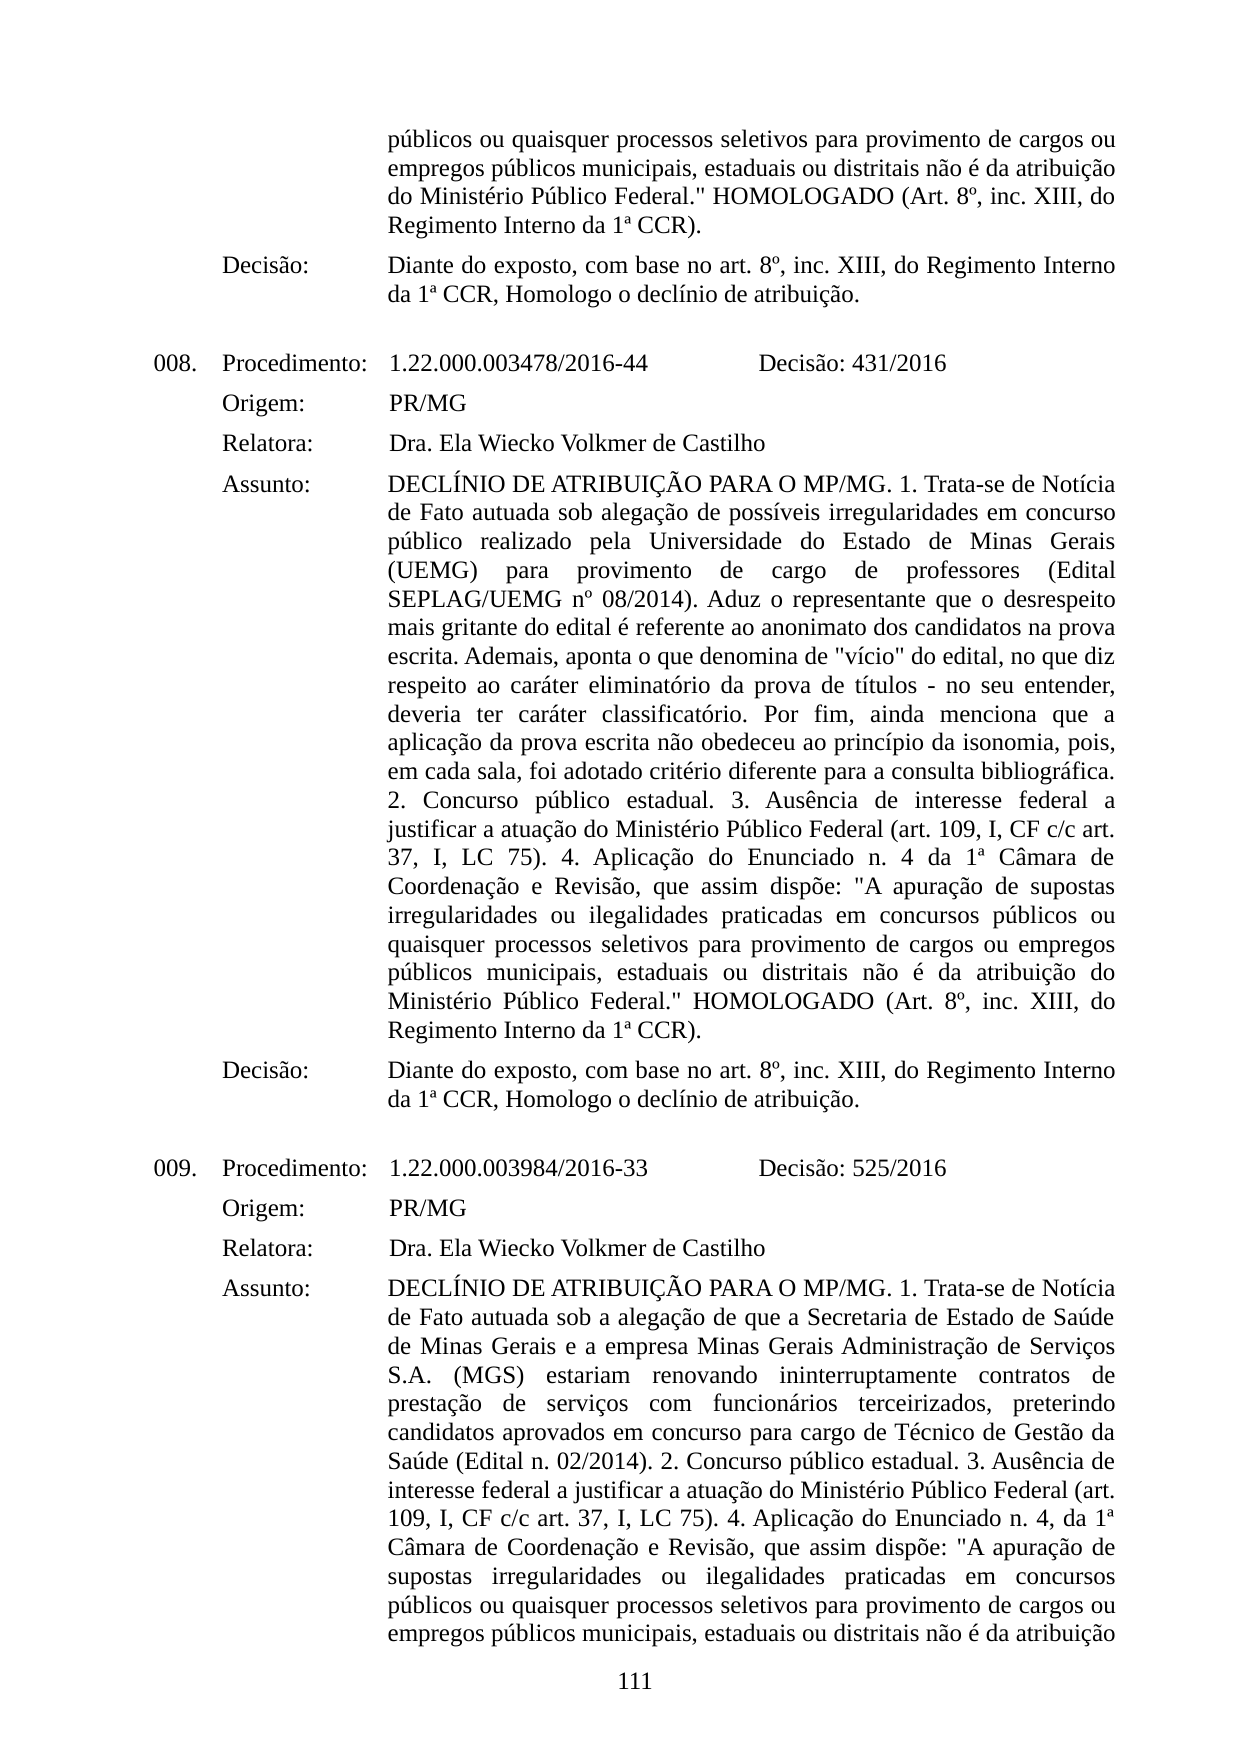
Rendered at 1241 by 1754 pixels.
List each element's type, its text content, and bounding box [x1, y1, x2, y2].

table_header Procedimento: [216, 1147, 383, 1187]
table_header Procedimento: [216, 342, 383, 382]
table_cell [148, 463, 216, 1049]
table_cell Dra. Ela Wiecko Volkmer de Castilho [383, 423, 1122, 463]
table_header Diante do exposto, com base no art. 8º, inc. XIII, do Regimento Interno da 1ª CCR, Homologo o declínio de atribuição. [383, 245, 1122, 313]
table_cell [148, 118, 216, 244]
table_header Diante do exposto, com base no art. 8º, inc. XIII, do Regimento Interno da 1ª CCR, Homologo o declínio de atribuição. [383, 1049, 1122, 1118]
table_cell [148, 1268, 216, 1653]
table_cell PR/MG [383, 383, 1122, 423]
table_cell [148, 423, 216, 463]
table_header Decisão: 431/2016 [753, 342, 1122, 382]
table_cell Origem: [216, 383, 383, 423]
table_cell públicos ou quaisquer processos seletivos para provimento de cargos ou empregos públicos municipais, estaduais ou distritais não é da atribuição do Ministério Público Federal." HOMOLOGADO (Art. 8º, inc. XIII, do Regimento Interno da 1ª CCR). [383, 118, 1122, 244]
table_header Decisão: [216, 245, 383, 313]
table_cell [148, 1187, 216, 1227]
table_header Decisão: 525/2016 [753, 1147, 1122, 1187]
table_cell [148, 383, 216, 423]
table_cell DECLÍNIO DE ATRIBUIÇÃO PARA O MP/MG. 1. Trata-se de Notícia de Fato autuada sob a alegação de que a Secretaria de Estado de Saúde de Minas Gerais e a empresa Minas Gerais Administração de Serviços S.A. (MGS) estariam renovando ininterruptamente contratos de prestação de serviços com funcionários terceirizados, preterindo candidatos aprovados em concurso para cargo de Técnico de Gestão da Saúde (Edital n. 02/2014). 2. Concurso público estadual. 3. Ausência de interesse federal a justificar a atuação do Ministério Público Federal (art. 109, I, CF c/c art. 37, I, LC 75). 4. Aplicação do Enunciado n. 4, da 1ª Câmara de Coordenação e Revisão, que assim dispõe: "A apuração de supostas irregularidades ou ilegalidades praticadas em concursos públicos ou quaisquer processos seletivos para provimento de cargos ou empregos públicos municipais, estaduais ou distritais não é da atribuição [383, 1268, 1122, 1653]
table_cell Assunto: [216, 463, 383, 1049]
table_header 1.22.000.003478/2016-44 [383, 342, 752, 382]
table_cell Assunto: [216, 1268, 383, 1653]
table_cell Origem: [216, 1187, 383, 1227]
table_cell [148, 1228, 216, 1268]
table_cell Relatora: [216, 423, 383, 463]
table_header [148, 245, 216, 313]
table_header [148, 1049, 216, 1118]
table_header 009. [148, 1147, 216, 1187]
table_cell DECLÍNIO DE ATRIBUIÇÃO PARA O MP/MG. 1. Trata-se de Notícia de Fato autuada sob alegação de possíveis irregularidades em concurso público realizado pela Universidade do Estado de Minas Gerais (UEMG) para provimento de cargo de professores (Edital SEPLAG/UEMG nº 08/2014). Aduz o representante que o desrespeito mais gritante do edital é referente ao anonimato dos candidatos na prova escrita. Ademais, aponta o que denomina de "vício" do edital, no que diz respeito ao caráter eliminatório da prova de títulos - no seu entender, deveria ter caráter classificatório. Por fim, ainda menciona que a aplicação da prova escrita não obedeceu ao princípio da isonomia, pois, em cada sala, foi adotado critério diferente para a consulta bibliográfica. 2. Concurso público estadual. 3. Ausência de interesse federal a justificar a atuação do Ministério Público Federal (art. 109, I, CF c/c art. 37, I, LC 75). 4. Aplicação do Enunciado n. 4 da 1ª Câmara de Coordenação e Revisão, que assim dispõe: "A apuração de supostas irregularidades ou ilegalidades praticadas em concursos públicos ou quaisquer processos seletivos para provimento de cargos ou empregos públicos municipais, estaduais ou distritais não é da atribuição do Ministério Público Federal." HOMOLOGADO (Art. 8º, inc. XIII, do Regimento Interno da 1ª CCR). [383, 463, 1122, 1049]
table_header 008. [148, 342, 216, 382]
table_header 1.22.000.003984/2016-33 [383, 1147, 752, 1187]
table_cell PR/MG [383, 1187, 1122, 1227]
table_cell Dra. Ela Wiecko Volkmer de Castilho [383, 1228, 1122, 1268]
table_cell [216, 118, 383, 244]
table_cell Relatora: [216, 1228, 383, 1268]
table_header Decisão: [216, 1049, 383, 1118]
